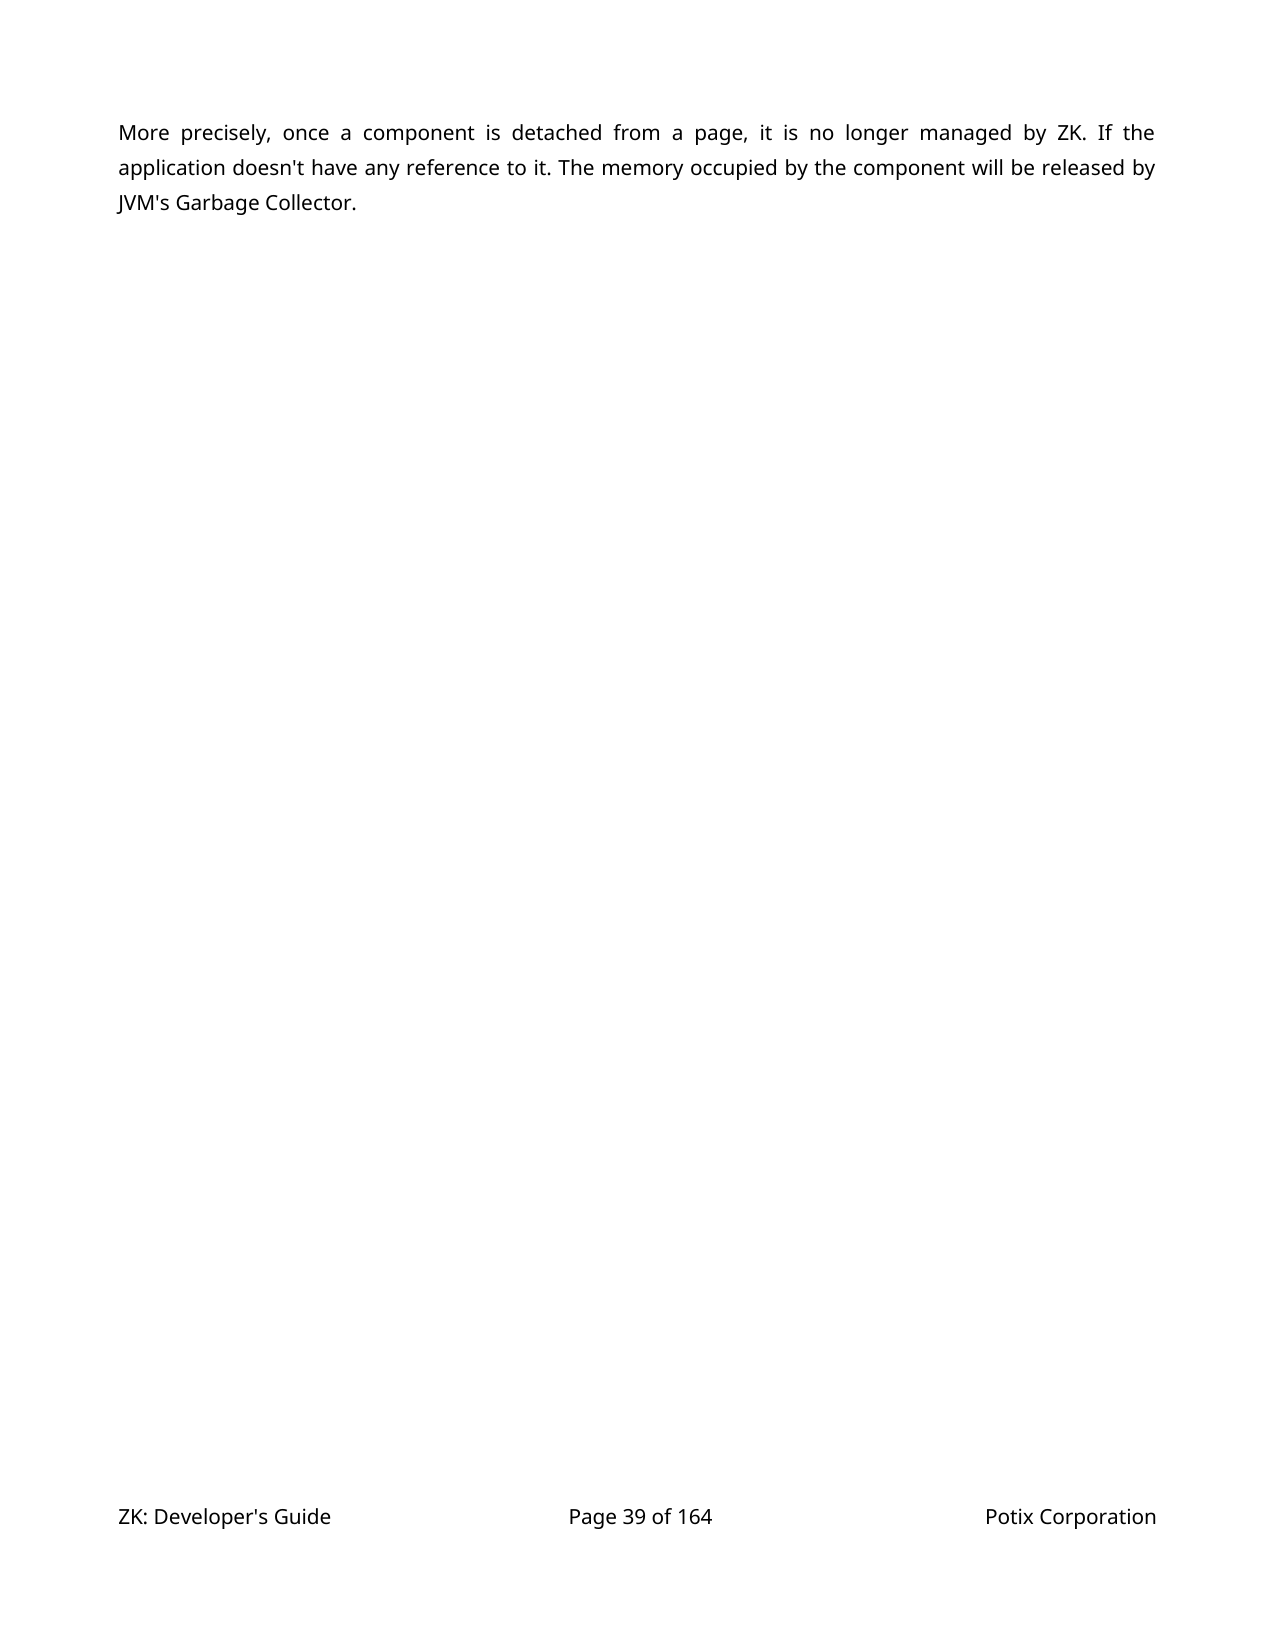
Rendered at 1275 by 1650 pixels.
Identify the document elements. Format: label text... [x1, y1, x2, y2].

text More precisely, once a component is detached from a page, it is no longer managed by ZK. If the application doesn't have any reference to it. The memory occupied by the component will be released by JVM's Garbage Collector. [118, 118, 1157, 217]
